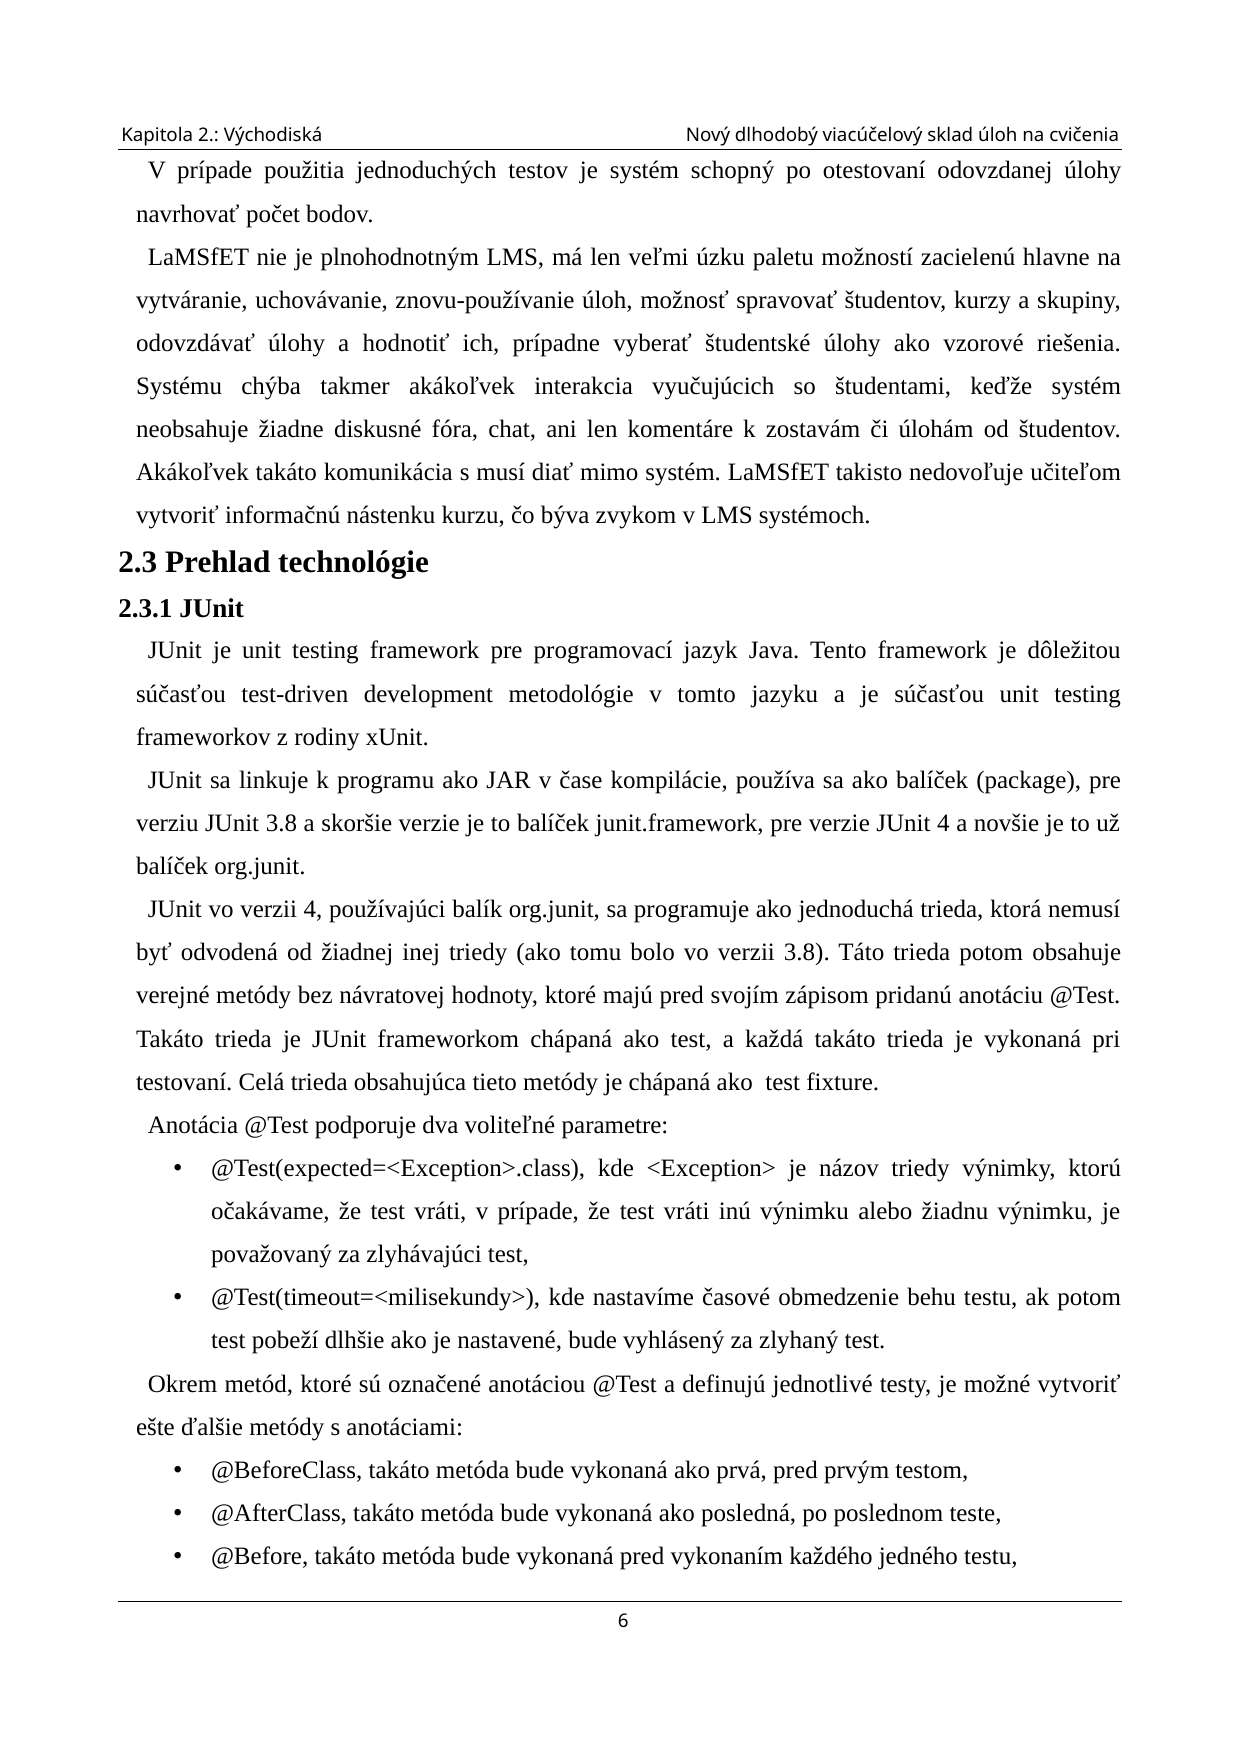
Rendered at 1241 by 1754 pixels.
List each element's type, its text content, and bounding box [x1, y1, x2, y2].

list @BeforeClass, takáto metóda bude vykonaná ako prvá, pred prvým testom, [173, 1455, 1122, 1484]
text JUnit vo verzii 4, používajúci balík org.junit, sa programuje ako jednoduchá trieda, ktorá nemusí byť odvodená od žiadnej inej triedy (ako tomu bolo vo verzii 3.8). Táto trieda potom obsahuje verejné metódy bez návratovej hodnoty, ktoré majú pred svojím zápisom pridanú anotáciu @Test. Takáto trieda je JUnit frameworkom chápaná ako test, a každá takáto trieda je vykonaná pri testovaní. Celá trieda obsahujúca tieto metódy je chápaná ako test fixture. [136, 894, 1122, 1096]
text LaMSfET nie je plnohodnotným LMS, má len veľmi úzku paletu možností zacielenú hlavne na vytváranie, uchovávanie, znovu-používanie úloh, možnosť spravovať študentov, kurzy a skupiny, odovzdávať úlohy a hodnotiť ich, prípadne vyberať študentské úlohy ako vzorové riešenia. Systému chýba takmer akákoľvek interakcia vyučujúcich so študentami, keďže systém neobsahuje žiadne diskusné fóra, chat, ani len komentáre k zostavám či úlohám od študentov. Akákoľvek takáto komunikácia s musí diať mimo systém. LaMSfET takisto nedovoľuje učiteľom vytvoriť informačnú nástenku kurzu, čo býva zvykom v LMS systémoch. [136, 242, 1122, 529]
list @Test(expected=<Exception>.class), kde <Exception> je názov triedy výnimky, ktorú očakávame, že test vráti, v prípade, že test vráti inú výnimku alebo žiadnu výnimku, je považovaný za zlyhávajúci test, [173, 1153, 1122, 1268]
list @Test(timeout=<milisekundy>), kde nastavíme časové obmedzenie behu testu, ak potom test pobeží dlhšie ako je nastavené, bude vyhlásený za zlyhaný test. [173, 1282, 1122, 1354]
subtitle JUnit [118, 592, 1122, 623]
list @AfterClass, takáto metóda bude vykonaná ako posledná, po poslednom teste, [173, 1498, 1122, 1527]
subtitle Prehlad technológie [118, 544, 1122, 579]
text JUnit sa linkuje k programu ako JAR v čase kompilácie, používa sa ako balíček (package), pre verziu JUnit 3.8 a skoršie verzie je to balíček junit.framework, pre verzie JUnit 4 a novšie je to už balíček org.junit. [136, 765, 1122, 880]
list @Before, takáto metóda bude vykonaná pred vykonaním každého jedného testu, [173, 1541, 1122, 1570]
text V prípade použitia jednoduchých testov je systém schopný po otestovaní odovzdanej úlohy navrhovať počet bodov. [136, 156, 1122, 227]
text Anotácia @Test podporuje dva voliteľné parametre: [136, 1110, 1122, 1139]
text Okrem metód, ktoré sú označené anotáciou @Test a definujú jednotlivé testy, je možné vytvoriť ešte ďalšie metódy s anotáciami: [136, 1369, 1122, 1441]
text JUnit je unit testing framework pre programovací jazyk Java. Tento framework je dôležitou súčasťou test-driven development metodológie v tomto jazyku a je súčasťou unit testing frameworkov z rodiny xUnit. [136, 636, 1122, 751]
